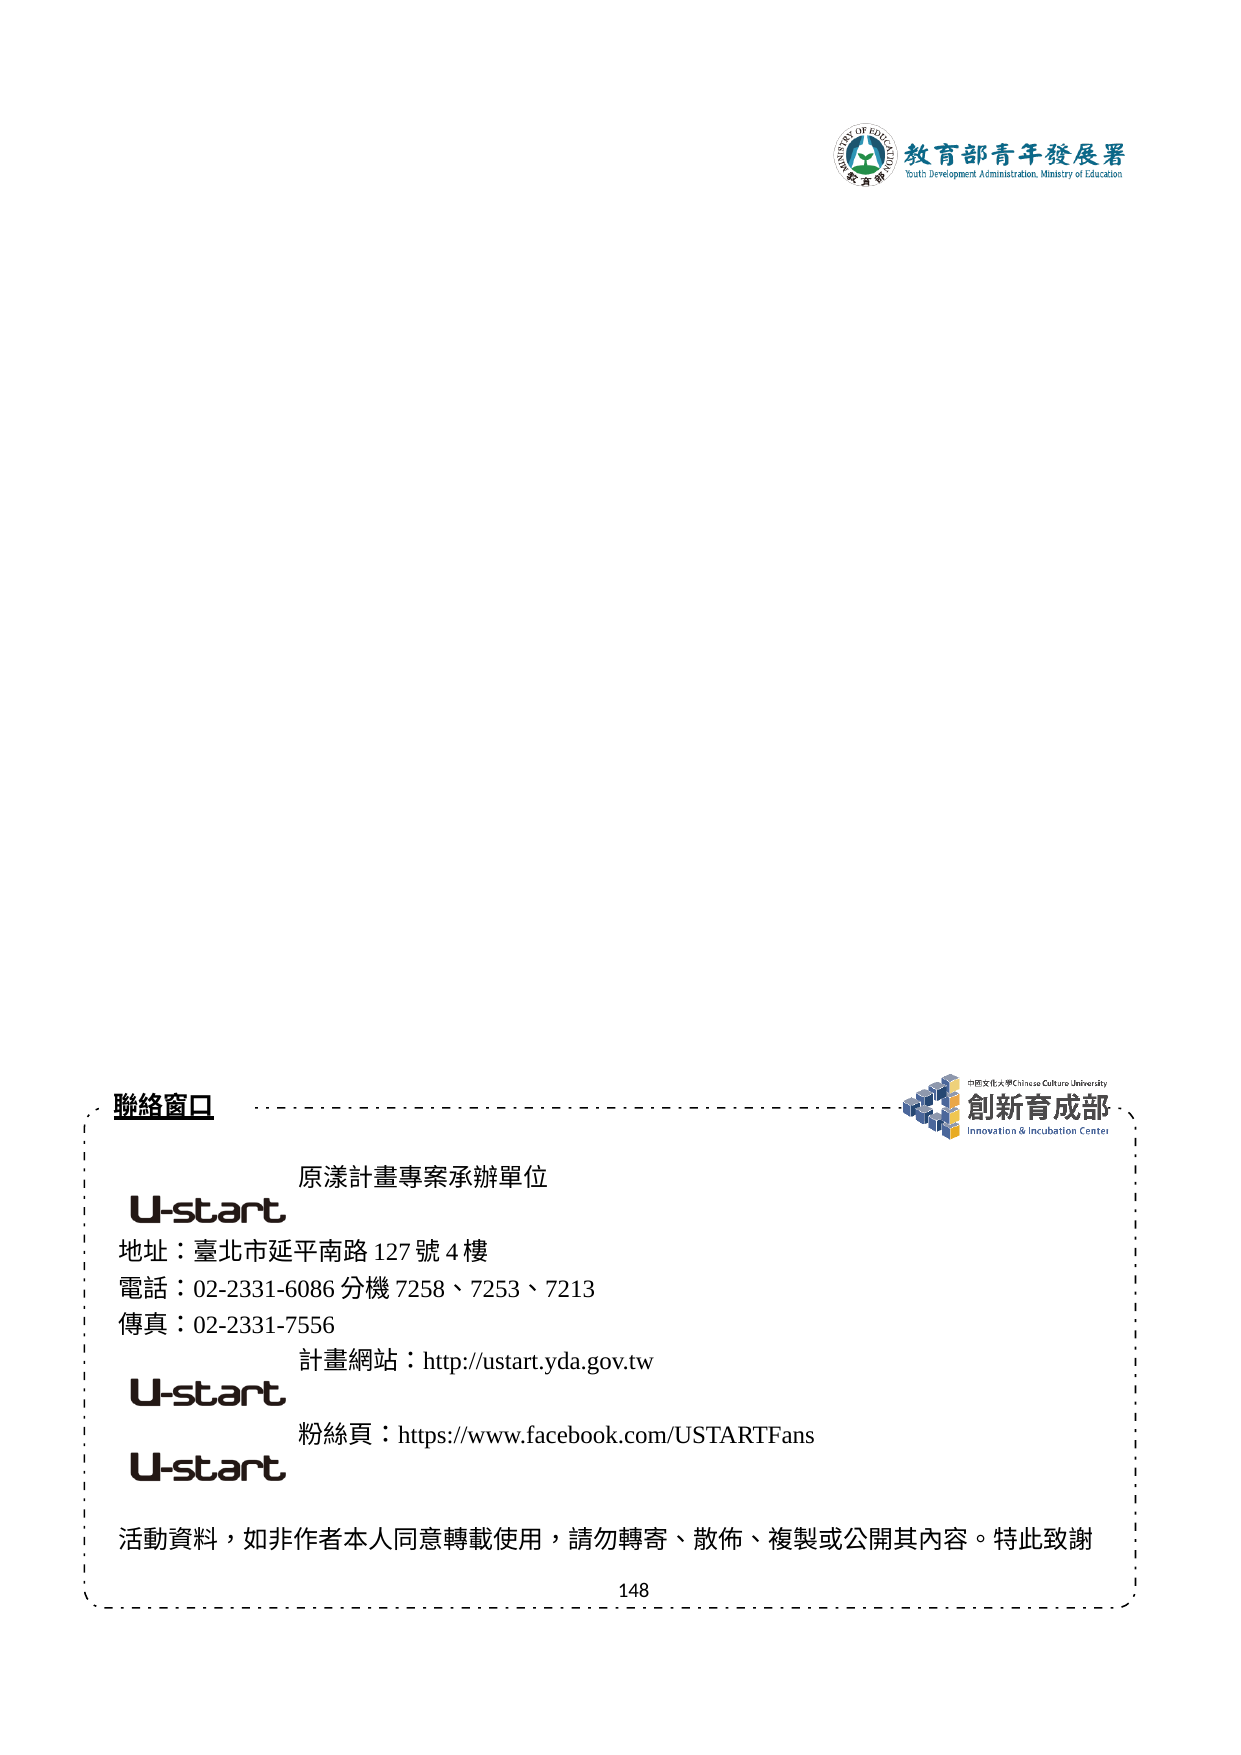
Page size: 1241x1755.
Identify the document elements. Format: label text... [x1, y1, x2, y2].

text 原漾計畫專案承辦單位 [118, 1158, 1122, 1232]
text 電話：02-2331-6086分機7258、7253、7213 [118, 1268, 1122, 1304]
text 活動資料，如非作者本人同意轉載使用，請勿轉寄、散佈、複製或公開其內容。特此致謝 [118, 1520, 1122, 1556]
text 地址：臺北市延平南路127號4樓 [118, 1232, 1122, 1268]
text 粉絲頁：https://www.facebook.com/USTARTFans [118, 1415, 1122, 1489]
text 計畫網站：http://ustart.yda.gov.tw [118, 1341, 1122, 1415]
text 傳真：02-2331-7556 [118, 1304, 1122, 1341]
